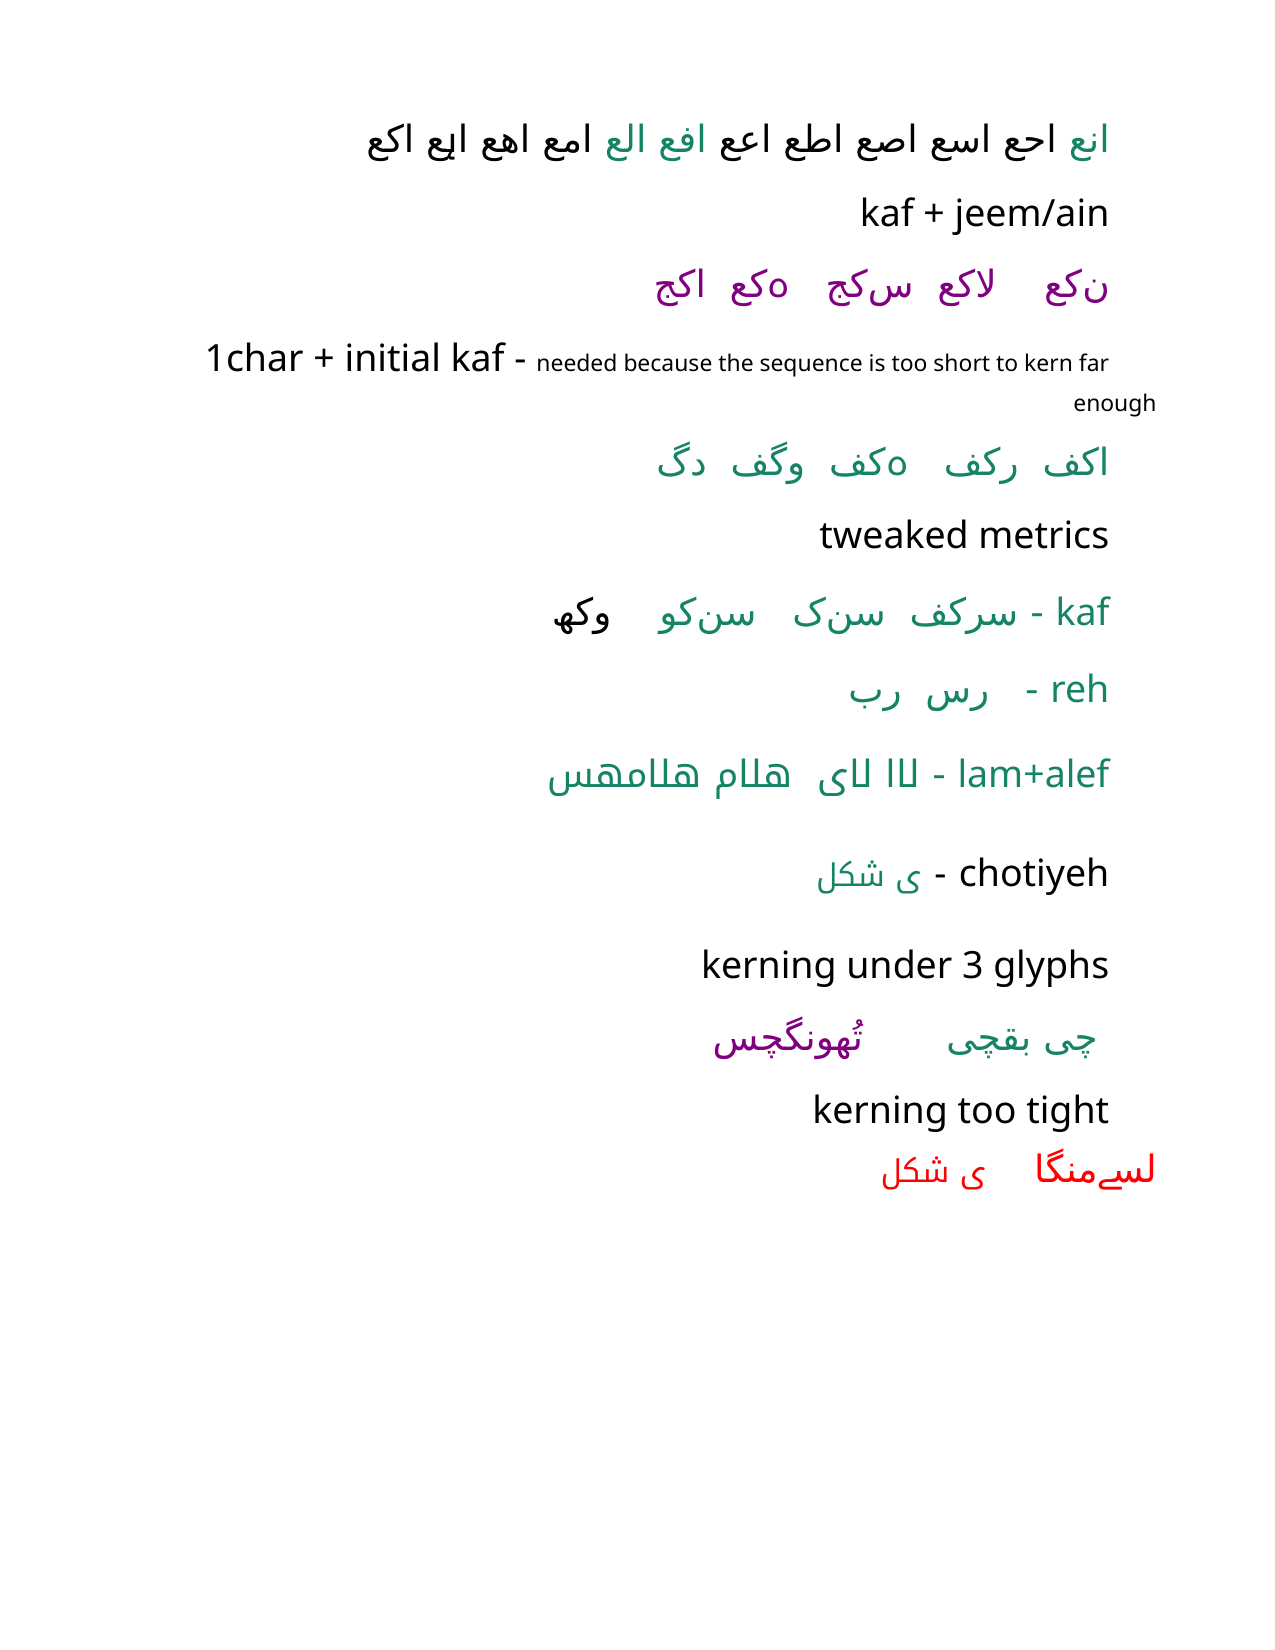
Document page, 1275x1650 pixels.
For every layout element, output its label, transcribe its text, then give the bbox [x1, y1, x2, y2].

text kerning too tight [118, 1083, 1157, 1134]
text ن‌کع لاکع س‌کج ہ‌کع اکج [118, 263, 1157, 307]
text lam+alef - لاا لای ھلام ھلامھس [118, 739, 1157, 810]
text reh - رس رب [118, 662, 1157, 713]
text chotiyeh - ی شکل [118, 839, 1157, 910]
text 1char + initial kaf - needed because the sequence is too short to kern far enough [118, 331, 1157, 418]
text tweaked metrics [118, 509, 1157, 560]
text kaf - سرکف سن‌ک سن‌کو وکھ [118, 586, 1157, 637]
text انع احع اسع اصع اطع اعع افع الع امع اھع اہع اکع [118, 118, 1157, 162]
text kerning under 3 glyphs [118, 938, 1157, 989]
text چی بقچی تُھونگچس [118, 1015, 1157, 1059]
text اکف رکف ہ‌کف وگف دگ [118, 441, 1157, 484]
text لسےمنگا ی شکل [118, 1142, 1157, 1201]
text kaf + jeem/ain [118, 186, 1157, 237]
